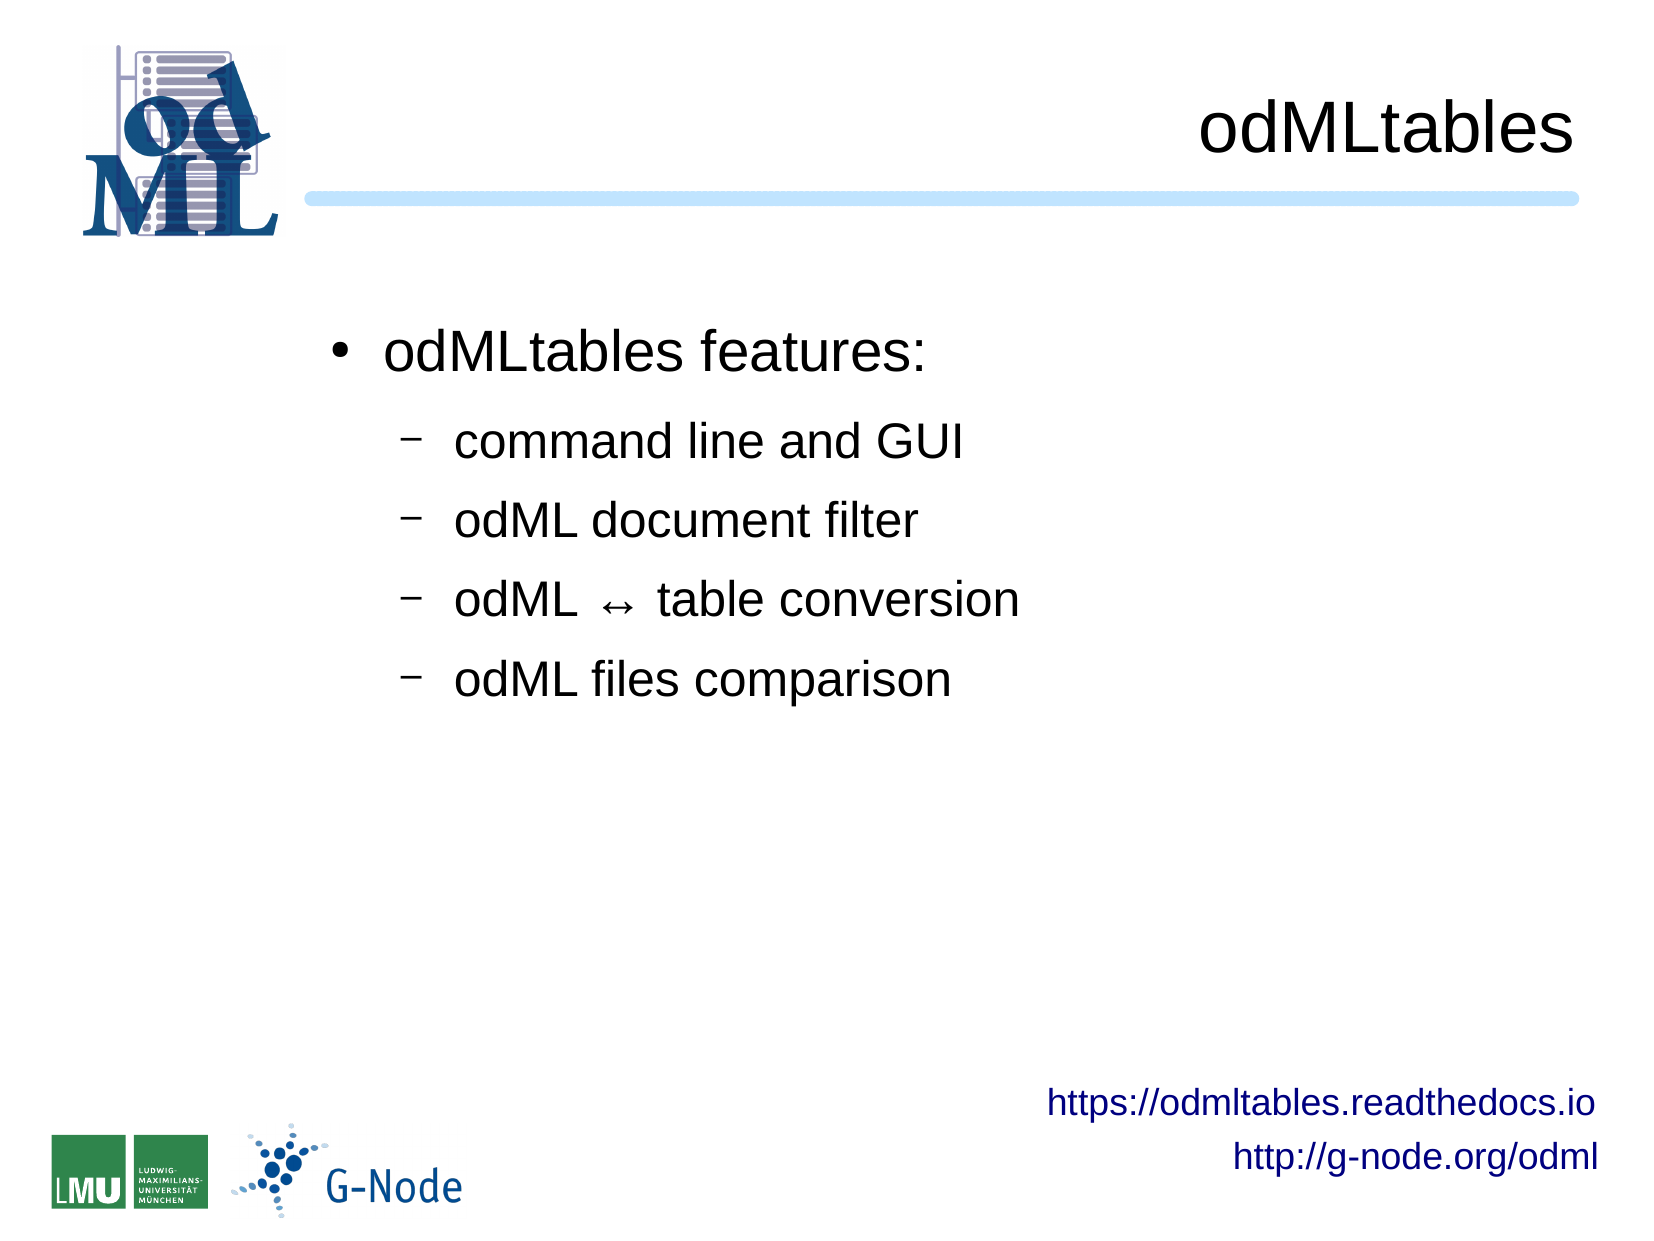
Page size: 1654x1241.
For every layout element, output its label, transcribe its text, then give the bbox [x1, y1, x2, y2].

text_box odMLtables [87, 30, 1576, 226]
picture [82, 45, 286, 238]
picture [230, 1123, 467, 1219]
text_box https://odmltables.readthedocs.io [1032, 1074, 1611, 1132]
list odMLtables features: command line and GUI odML document filter odML ↔ table conversion odML files comparison [312, 318, 1081, 736]
text_box http://g-node.org/odml [1218, 1128, 1624, 1189]
